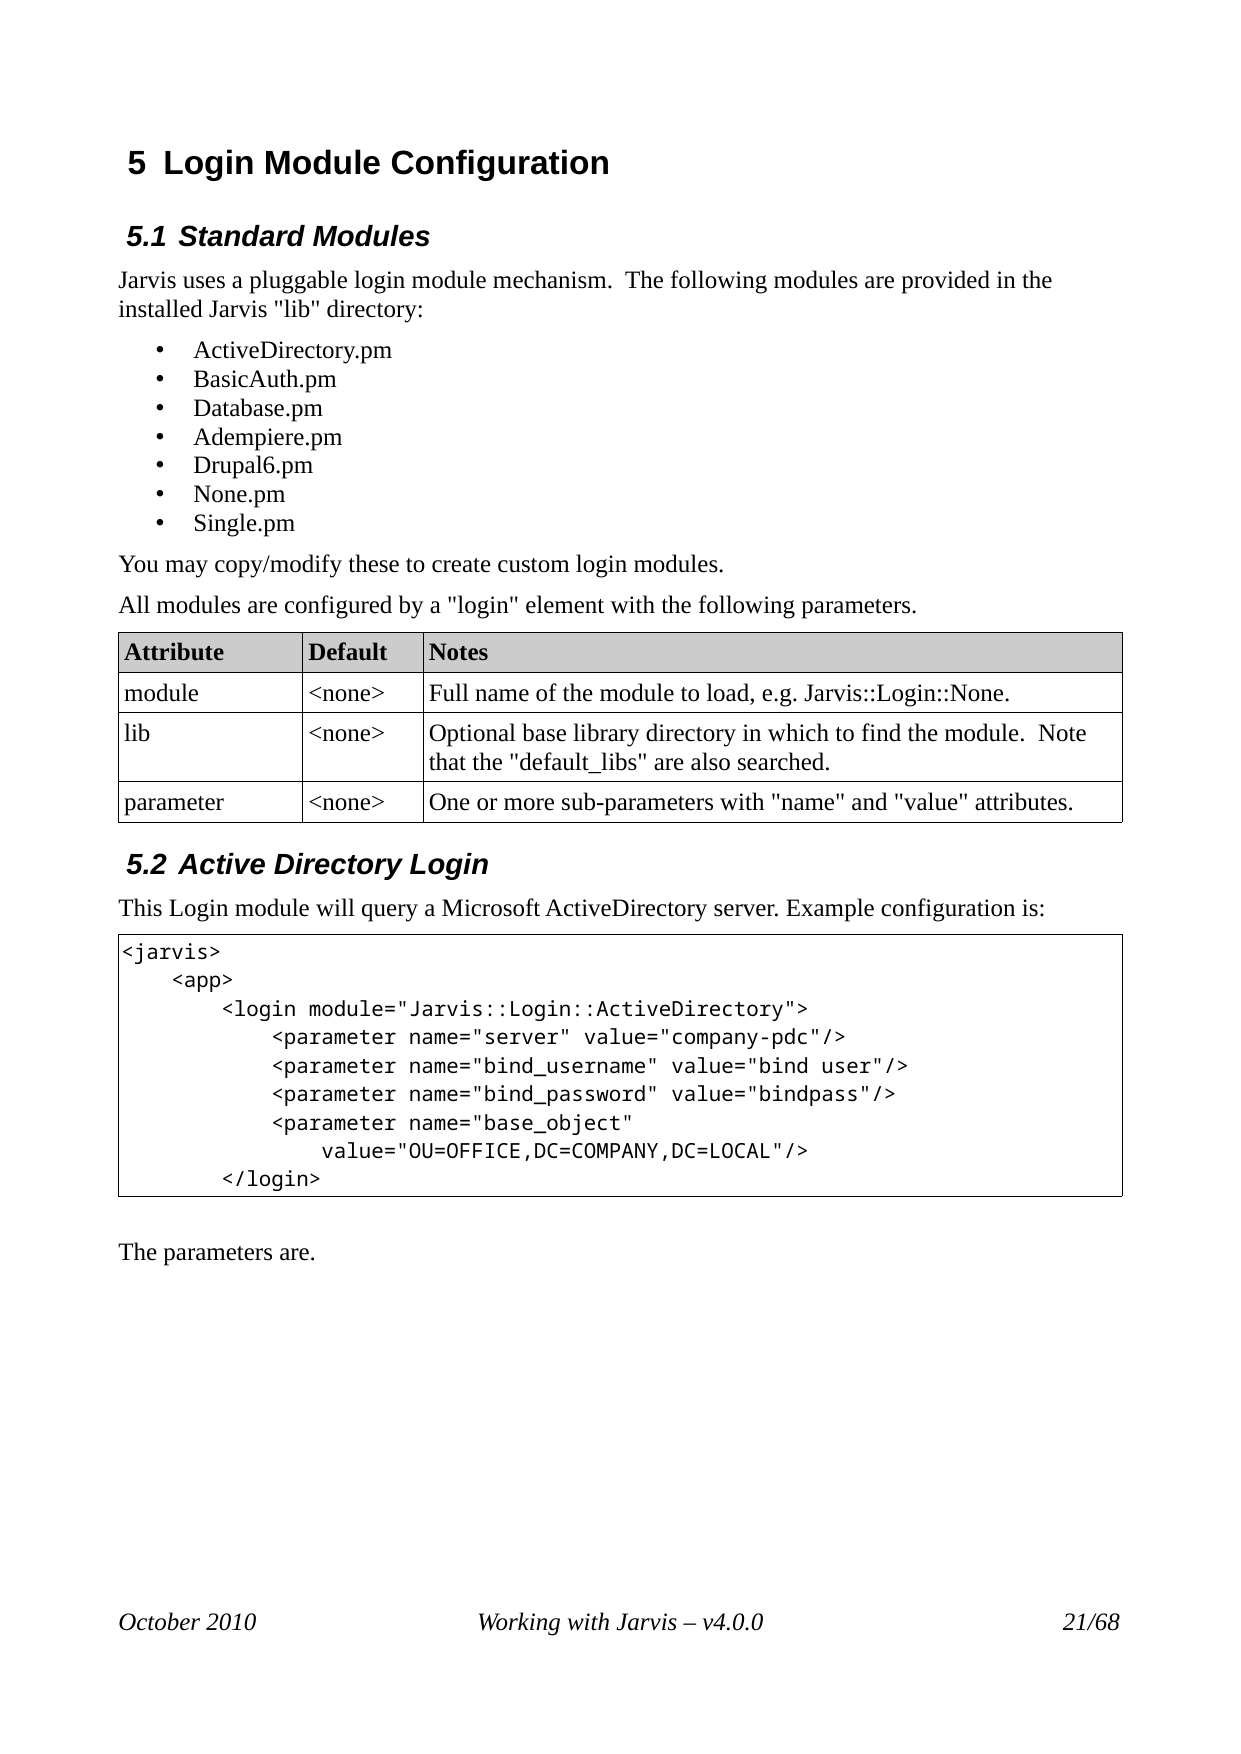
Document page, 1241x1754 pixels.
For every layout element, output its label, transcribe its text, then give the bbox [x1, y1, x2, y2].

table_header Default [303, 633, 423, 672]
text <parameter name="bind_username" value="bind user"/> [119, 1048, 1122, 1076]
text <parameter name="bind_password" value="bindpass"/> [119, 1076, 1122, 1104]
table_cell lib [119, 713, 302, 781]
subtitle Standard Modules [118, 219, 1122, 253]
list BasicAuth.pm [156, 364, 1122, 393]
table_cell module [119, 673, 302, 712]
subtitle Login Module Configuration [118, 143, 1122, 182]
list Database.pm [156, 393, 1122, 422]
table_cell parameter [119, 782, 302, 822]
text <app> [119, 962, 1122, 991]
table_cell One or more sub-parameters with "name" and "value" attributes. [424, 782, 1122, 822]
table_cell Full name of the module to load, e.g. Jarvis::Login::None. [424, 673, 1122, 712]
list Drupal6.pm [156, 450, 1122, 479]
text </login> [119, 1161, 1122, 1196]
text This Login module will query a Microsoft ActiveDirectory server. Example configuration is: [118, 893, 1122, 921]
list None.pm [156, 479, 1122, 508]
list ActiveDirectory.pm [156, 335, 1122, 364]
text Jarvis uses a pluggable login module mechanism. The following modules are provided in the installed Jarvis "lib" directory: [118, 265, 1122, 323]
text <parameter name="server" value="company-pdc"/> [119, 1019, 1122, 1048]
text <parameter name="base_object" [119, 1104, 1122, 1133]
text The parameters are. [118, 1237, 1122, 1266]
table_header Attribute [119, 633, 302, 672]
table_header Notes [424, 633, 1122, 672]
list Single.pm [156, 508, 1122, 537]
text <jarvis> [119, 935, 1122, 962]
text All modules are configured by a "login" element with the following parameters. [118, 590, 1122, 619]
table_cell <none> [303, 782, 423, 822]
list Adempiere.pm [156, 422, 1122, 450]
table_cell <none> [303, 673, 423, 712]
table_cell <none> [303, 713, 423, 781]
text <login module="Jarvis::Login::ActiveDirectory"> [119, 991, 1122, 1019]
text You may copy/modify these to create custom login modules. [118, 549, 1122, 578]
table_cell Optional base library directory in which to find the module. Note that the "default_libs" are also searched. [424, 713, 1122, 781]
subtitle Active Directory Login [118, 847, 1122, 880]
text value="OU=OFFICE,DC=COMPANY,DC=LOCAL"/> [119, 1133, 1122, 1161]
